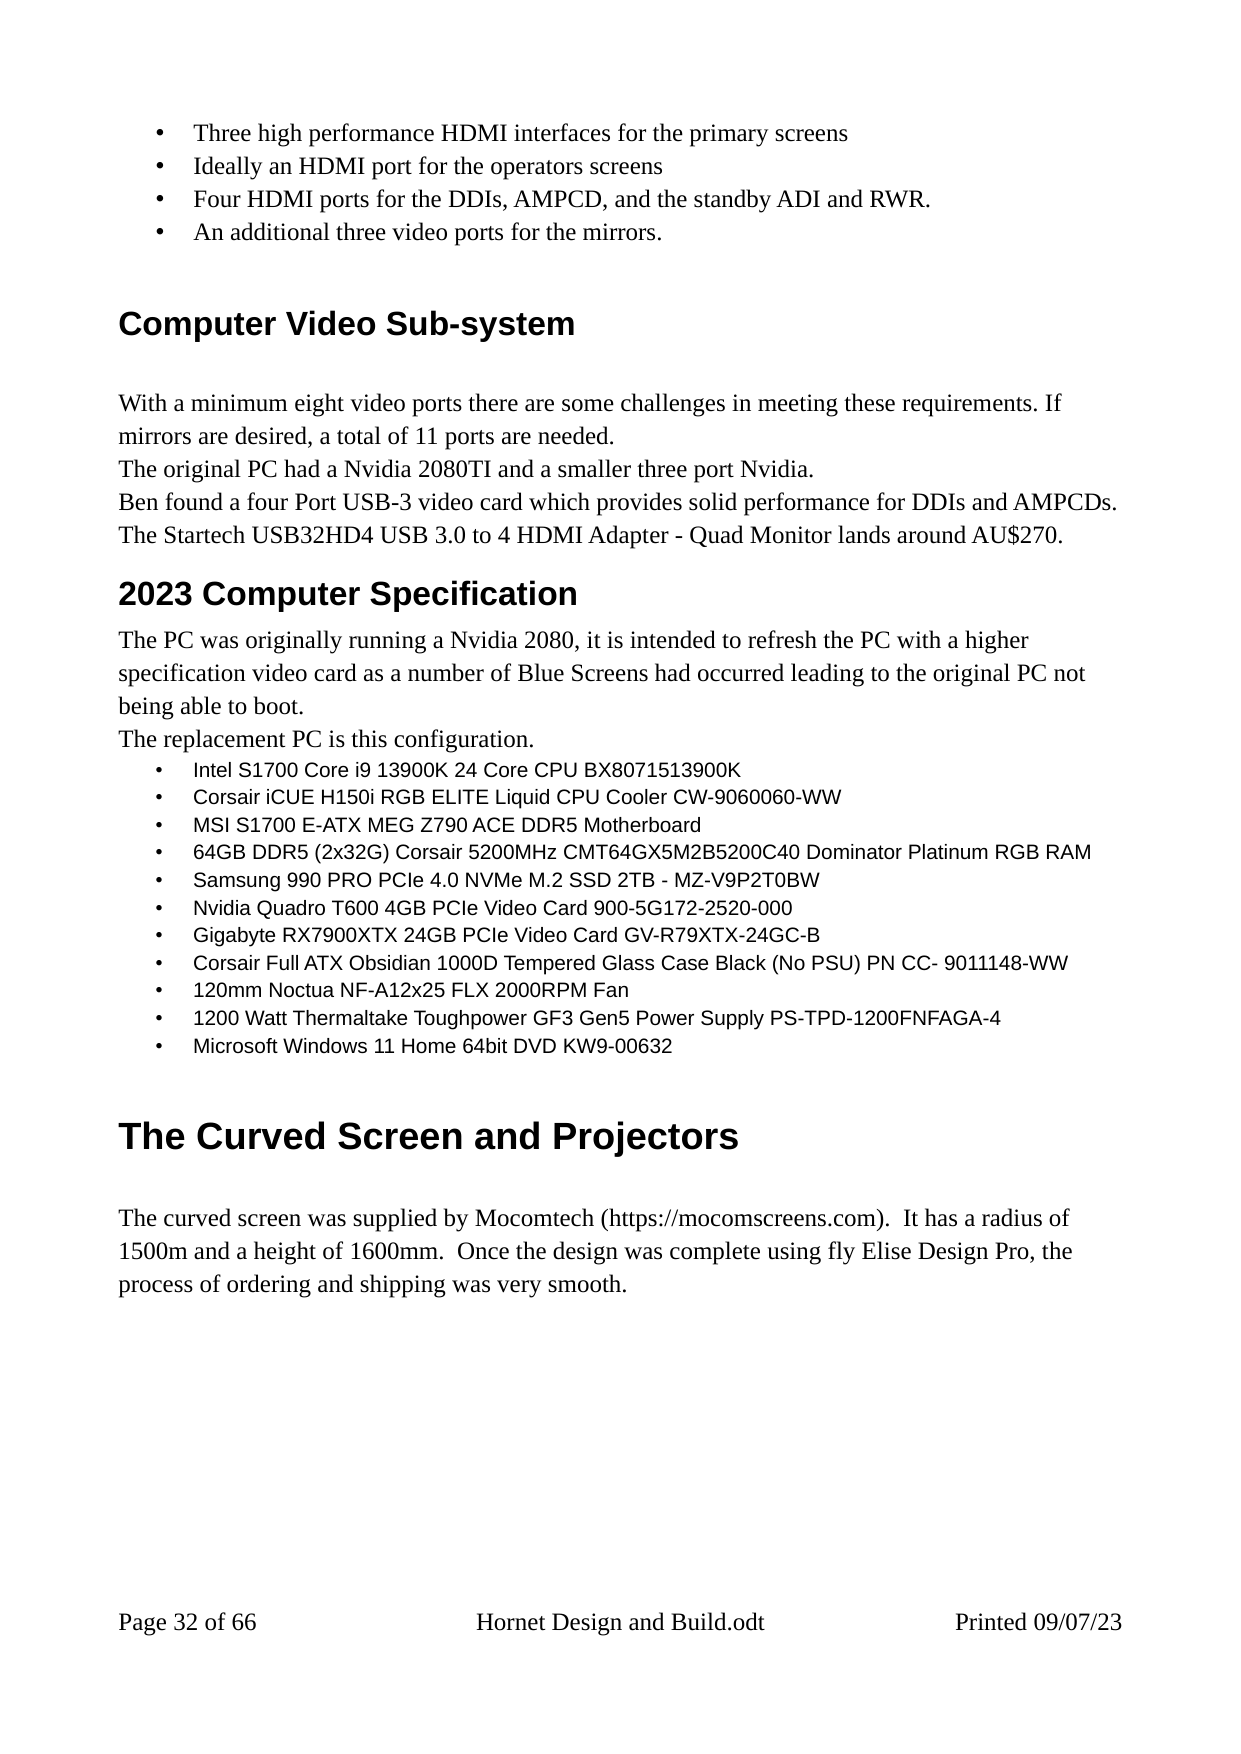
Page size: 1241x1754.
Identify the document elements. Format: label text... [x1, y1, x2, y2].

list Ideally an HDMI port for the operators screens [156, 151, 1122, 180]
text The curved screen was supplied by Mocomtech (https://mocomscreens.com). It has a radius of 1500m and a height of 1600mm. Once the design was complete using fly Elise Design Pro, the process of ordering and shipping was very smooth. [118, 1203, 1122, 1297]
list Gigabyte RX7900XTX 24GB PCIe Video Card GV-R79XTX-24GC-B [155, 923, 1122, 947]
subtitle The Curved Screen and Projectors [118, 1113, 1122, 1157]
text The original PC had a Nvidia 2080TI and a smaller three port Nvidia. [118, 454, 1122, 483]
list MSI S1700 E-ATX MEG Z790 ACE DDR5 Motherboard [155, 813, 1122, 837]
list 1200 Watt Thermaltake Toughpower GF3 Gen5 Power Supply PS-TPD-1200FNFAGA-4 [155, 1006, 1122, 1030]
text The PC was originally running a Nvidia 2080, it is intended to refresh the PC with a higher specification video card as a number of Blue Screens had occurred leading to the original PC not being able to boot. [118, 625, 1122, 720]
list Microsoft Windows 11 Home 64bit DVD KW9-00632 [155, 1033, 1122, 1057]
list 64GB DDR5 (2x32G) Corsair 5200MHz CMT64GX5M2B5200C40 Dominator Platinum RGB RAM [155, 840, 1122, 864]
list Corsair Full ATX Obsidian 1000D Tempered Glass Case Black (No PSU) PN CC- 9011148-WW [155, 951, 1122, 975]
text With a minimum eight video ports there are some challenges in meeting these requirements. If mirrors are desired, a total of 11 ports are needed. [118, 388, 1122, 450]
text The replacement PC is this configuration. [118, 724, 1122, 753]
list Samsung 990 PRO PCIe 4.0 NVMe M.2 SSD 2TB - MZ-V9P2T0BW [155, 868, 1122, 892]
subtitle Computer Video Sub-system [118, 304, 1122, 343]
list Intel S1700 Core i9 13900K 24 Core CPU BX8071513900K [155, 757, 1122, 781]
list Nvidia Quadro T600 4GB PCIe Video Card 900-5G172-2520-000 [155, 895, 1122, 919]
list Corsair iCUE H150i RGB ELITE Liquid CPU Cooler CW-9060060-WW [155, 785, 1122, 809]
list Four HDMI ports for the DDIs, AMPCD, and the standby ADI and RWR. [156, 184, 1122, 213]
list An additional three video ports for the mirrors. [156, 217, 1122, 246]
text Ben found a four Port USB-3 video card which provides solid performance for DDIs and AMPCDs. The Startech USB32HD4 USB 3.0 to 4 HDMI Adapter - Quad Monitor lands around AU$270. [118, 487, 1122, 549]
list Three high performance HDMI interfaces for the primary screens [156, 118, 1122, 147]
list 120mm Noctua NF-A12x25 FLX 2000RPM Fan [155, 978, 1122, 1002]
subtitle 2023 Computer Specification [118, 574, 1122, 613]
